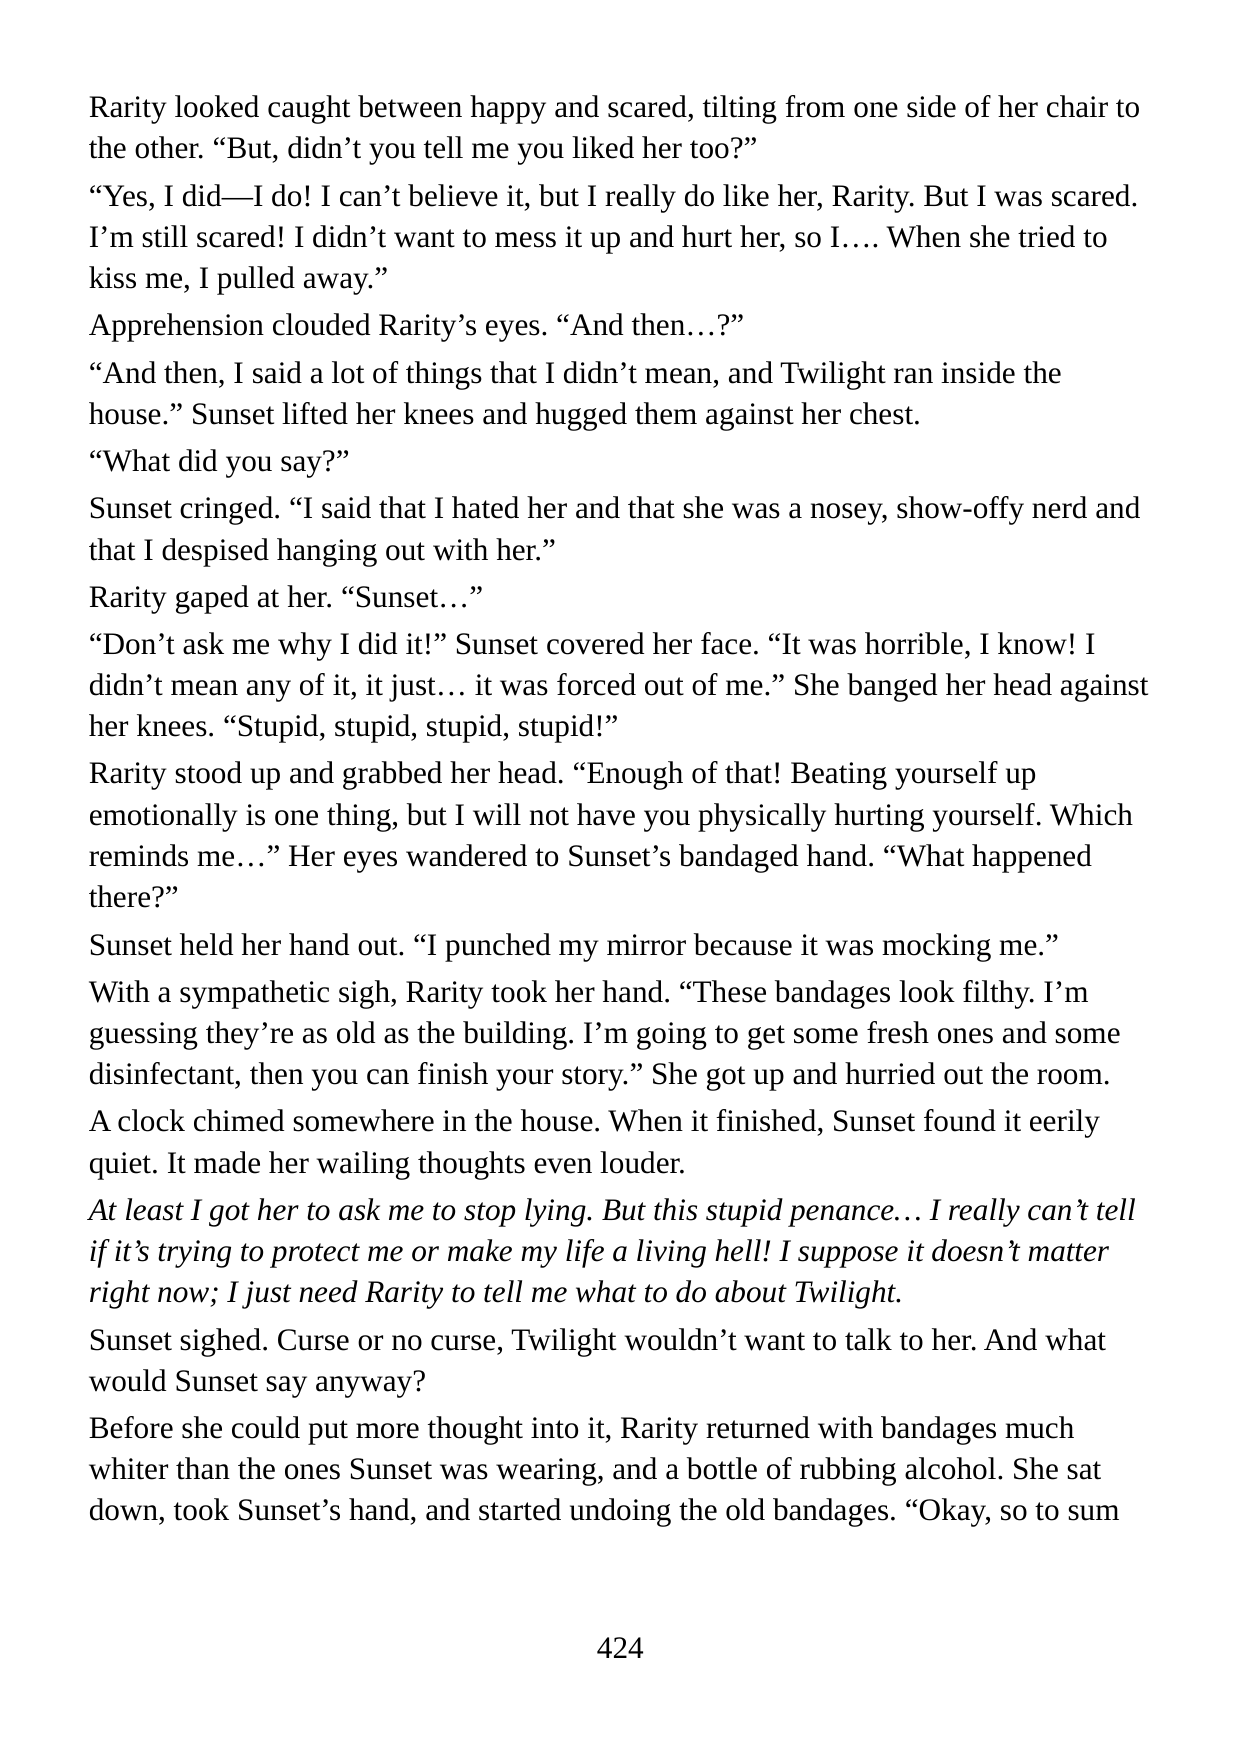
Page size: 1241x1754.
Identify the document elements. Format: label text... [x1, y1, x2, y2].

text With a sympathetic sigh, Rarity took her hand. “These bandages look filthy. I’m guessing they’re as old as the building. I’m going to get some fresh ones and some disinfectant, then you can finish your story.” She got up and hurried out the room. [88, 973, 1152, 1091]
text “What did you say?” [88, 442, 1152, 478]
text Rarity stood up and grabbed her head. “Enough of that! Beating yourself up emotionally is one thing, but I will not have you physically hurting yourself. Which reminds me…” Her eyes wandered to Sunset’s bandaged hand. “What happened there?” [88, 755, 1152, 914]
text “Don’t ask me why I did it!” Sunset covered her face. “It was horrible, I know! I didn’t mean any of it, it just… it was forced out of me.” She banged her head against her knees. “Stupid, stupid, stupid, stupid!” [88, 625, 1152, 743]
text A clock chimed somewhere in the house. When it finished, Sunset found it eerily quiet. It made her wailing thoughts even louder. [88, 1103, 1152, 1180]
text Rarity looked caught between happy and scared, tilting from one side of her chair to the other. “But, didn’t you tell me you liked her too?” [88, 88, 1152, 166]
text Apprehension clouded Rarity’s eyes. “And then…?” [88, 307, 1152, 343]
text Rarity gaped at her. “Sunset…” [88, 578, 1152, 614]
text “Yes, I did—I do! I can’t believe it, but I really do like her, Rarity. But I was scared. I’m still scared! I didn’t want to mess it up and hurt her, so I…. When she tried to kiss me, I pulled away.” [88, 177, 1152, 295]
text Sunset sighed. Curse or no curse, Twilight wouldn’t want to talk to her. And what would Sunset say anyway? [88, 1321, 1152, 1398]
text “And then, I said a lot of things that I didn’t mean, and Twilight ran inside the house.” Sunset lifted her knees and hugged them against her chest. [88, 354, 1152, 431]
text At least I got her to ask me to stop lying. But this stupid penance… I really can’t tell if it’s trying to protect me or make my life a living hell! I suppose it doesn’t matter right now; I just need Rarity to tell me what to do about Twilight. [88, 1191, 1152, 1309]
text Before she could put more thought into it, Rarity returned with bandages much whiter than the ones Sunset was wearing, and a bottle of rubbing alcohol. She sat down, took Sunset’s hand, and started undoing the old bandages. “Okay, so to sum [88, 1409, 1152, 1528]
text Sunset cringed. “I said that I hated her and that she was a nosey, show-offy nerd and that I despised hanging out with her.” [88, 489, 1152, 567]
text Sunset held her hand out. “I punched my mirror because it was mocking me.” [88, 926, 1152, 962]
